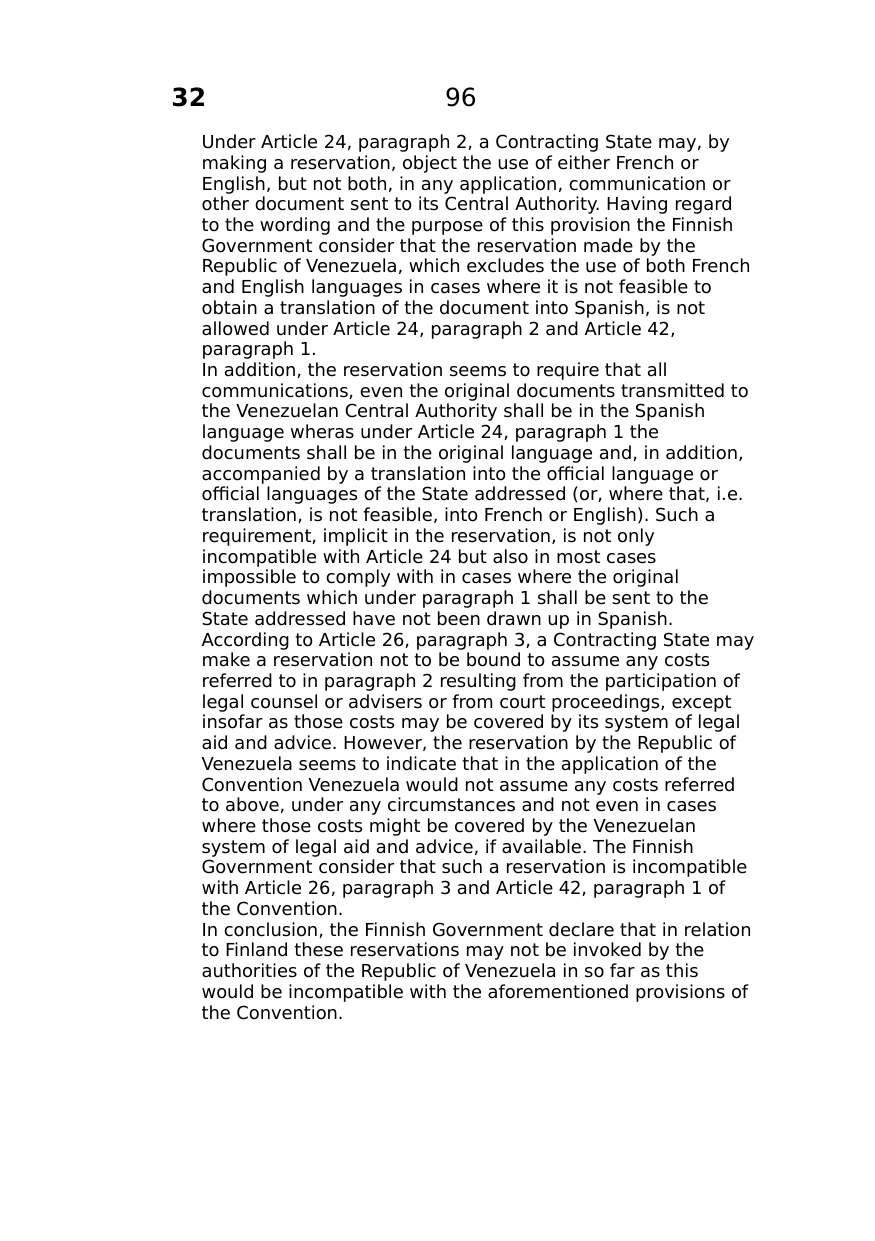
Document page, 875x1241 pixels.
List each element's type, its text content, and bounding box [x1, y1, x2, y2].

text Under Article 24, paragraph 2, a Contracting State may, by making a reservation, object the use of either French or English, but not both, in any application, communication or other document sent to its Central Authority. Having regard to the wording and the purpose of this provision the Finnish Government consider that the reservation made by the Republic of Venezuela, which excludes the use of both French and English languages in cases where it is not feasible to obtain a translation of the document into Spanish, is not allowed under Article 24, paragraph 2 and Article 42, paragraph 1. [201, 132, 756, 360]
text According to Article 26, paragraph 3, a Contracting State may make a reservation not to be bound to assume any costs referred to in paragraph 2 resulting from the participation of legal counsel or advisers or from court proceedings, except insofar as those costs may be covered by its system of legal aid and advice. However, the reservation by the Republic of Venezuela seems to indicate that in the application of the Convention Venezuela would not assume any costs referred to above, under any circumstances and not even in cases where those costs might be covered by the Venezuelan system of legal aid and advice, if available. The Finnish Government consider that such a reservation is incompatible with Article 26, paragraph 3 and Article 42, paragraph 1 of the Convention. [201, 629, 756, 919]
text In conclusion, the Finnish Government declare that in relation to Finland these reservations may not be invoked by the authorities of the Republic of Venezuela in so far as this would be incompatible with the aforementioned provisions of the Convention. [201, 919, 756, 1023]
text In addition, the reservation seems to require that all communications, even the original documents transmitted to the Venezuelan Central Authority shall be in the Spanish language wheras under Article 24, paragraph 1 the documents shall be in the original language and, in addition, accompanied by a translation into the official language or official languages of the State addressed (or, where that, i.e. translation, is not feasible, into French or English). Such a requirement, implicit in the reservation, is not only incompatible with Article 24 but also in most cases impossible to comply with in cases where the original documents which under paragraph 1 shall be sent to the State addressed have not been drawn up in Spanish. [201, 360, 756, 629]
